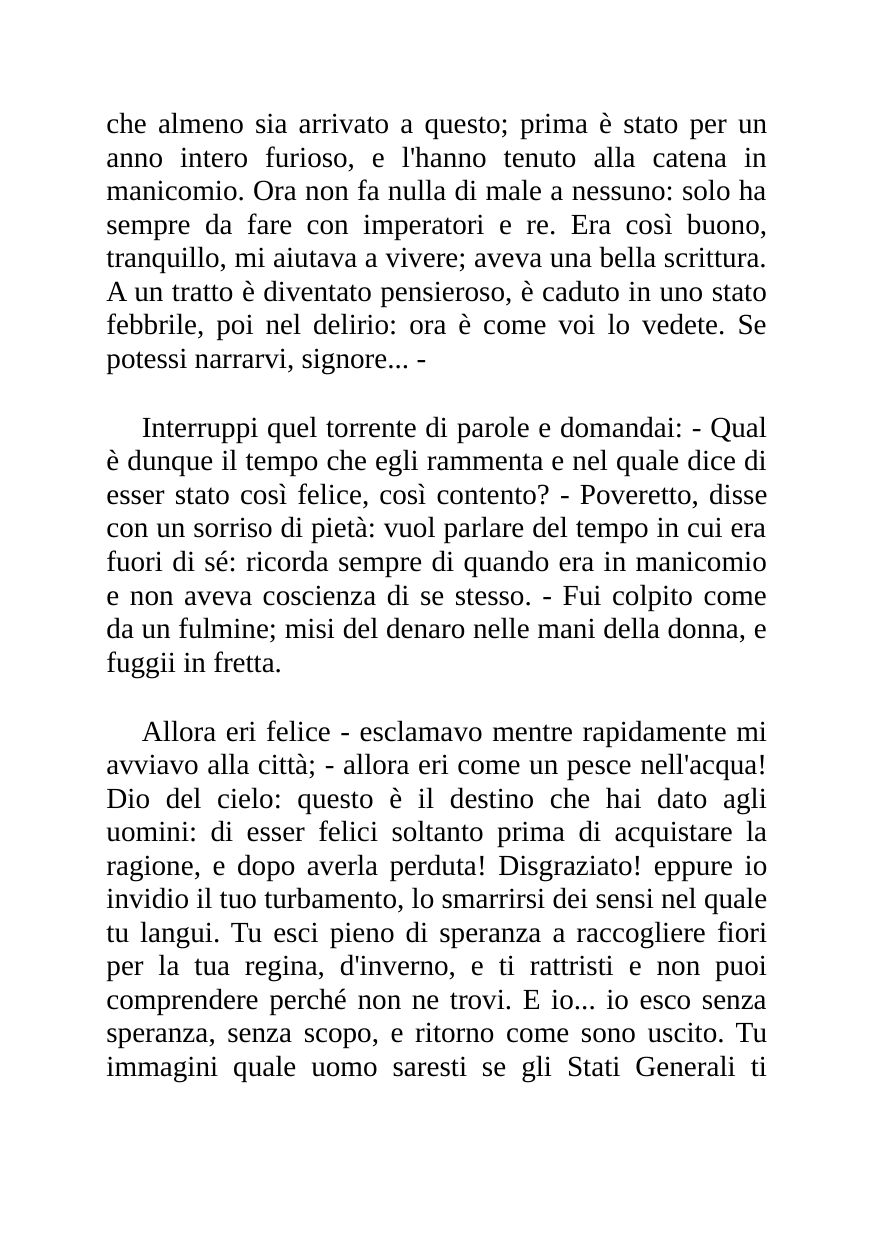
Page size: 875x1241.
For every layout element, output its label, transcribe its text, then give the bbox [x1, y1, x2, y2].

text Allora eri felice - esclamavo mentre rapidamente mi avviavo alla città; - allora eri come un pesce nell'acqua! Dio del cielo: questo è il destino che hai dato agli uomini: di esser felici soltanto prima di acquistare la ragione, e dopo averla perduta! Disgraziato! eppure io invidio il tuo turbamento, lo smarrirsi dei sensi nel quale tu langui. Tu esci pieno di speranza a raccogliere fiori per la tua regina, d'inverno, e ti rattristi e non puoi comprendere perché non ne trovi. E io... io esco senza speranza, senza scopo, e ritorno come sono uscito. Tu immagini quale uomo saresti se gli Stati Generali ti [106, 714, 768, 1083]
text Interruppi quel torrente di parole e domandai: - Qual è dunque il tempo che egli rammenta e nel quale dice di esser stato così felice, così contento? - Poveretto, disse con un sorriso di pietà: vuol parlare del tempo in cui era fuori di sé: ricorda sempre di quando era in manicomio e non aveva coscienza di se stesso. - Fui colpito come da un fulmine; misi del denaro nelle mani della donna, e fuggii in fretta. [106, 410, 768, 678]
text che almeno sia arrivato a questo; prima è stato per un anno intero furioso, e l'hanno tenuto alla catena in manicomio. Ora non fa nulla di male a nessuno: solo ha sempre da fare con imperatori e re. Era così buono, tranquillo, mi aiutava a vivere; aveva una bella scrittura. A un tratto è diventato pensieroso, è caduto in uno stato febbrile, poi nel delirio: ora è come voi lo vedete. Se potessi narrarvi, signore... - [106, 106, 768, 374]
